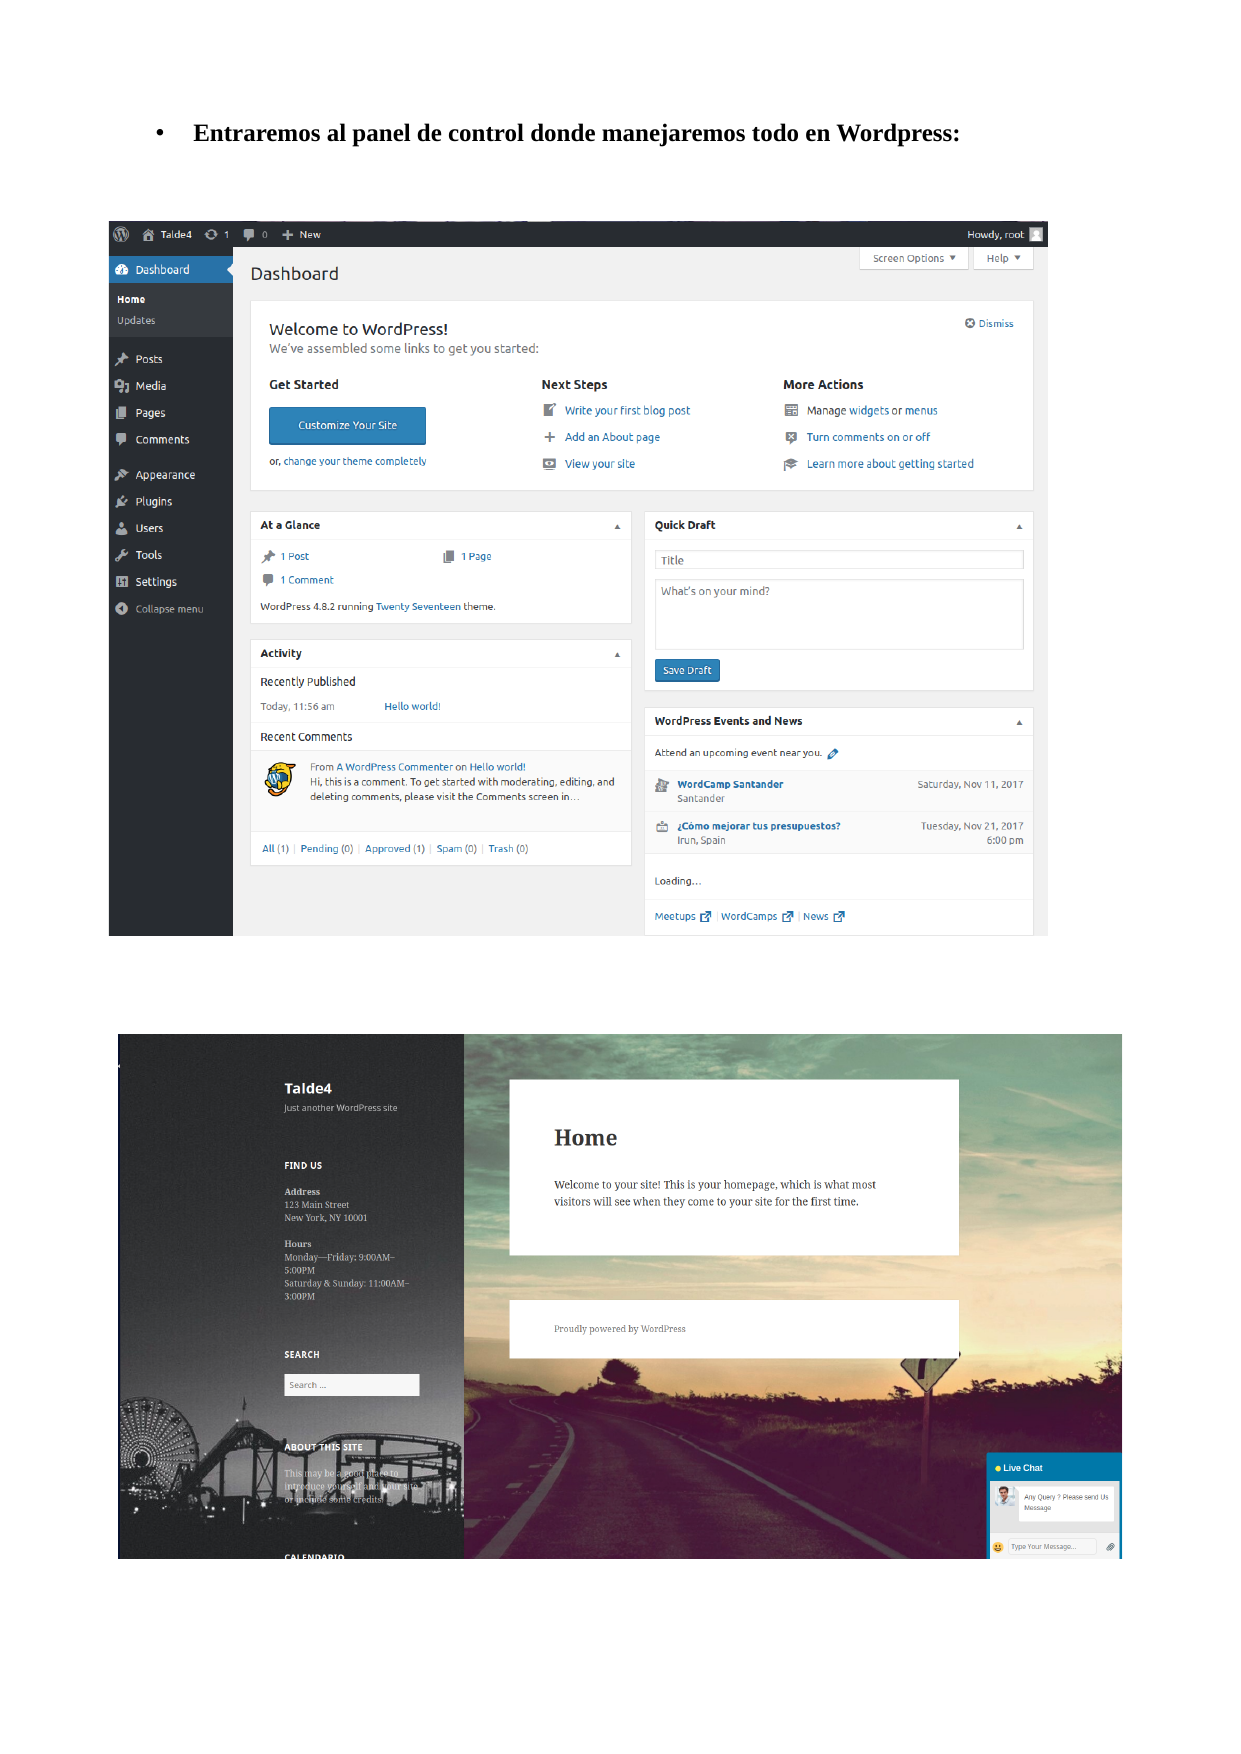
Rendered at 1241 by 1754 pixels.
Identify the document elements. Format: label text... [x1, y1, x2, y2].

picture [108, 221, 1048, 936]
picture [991, 1482, 1119, 1559]
picture [118, 1034, 1123, 1559]
list Entraremos al panel de control donde manejaremos todo en Wordpress: [156, 118, 1122, 147]
